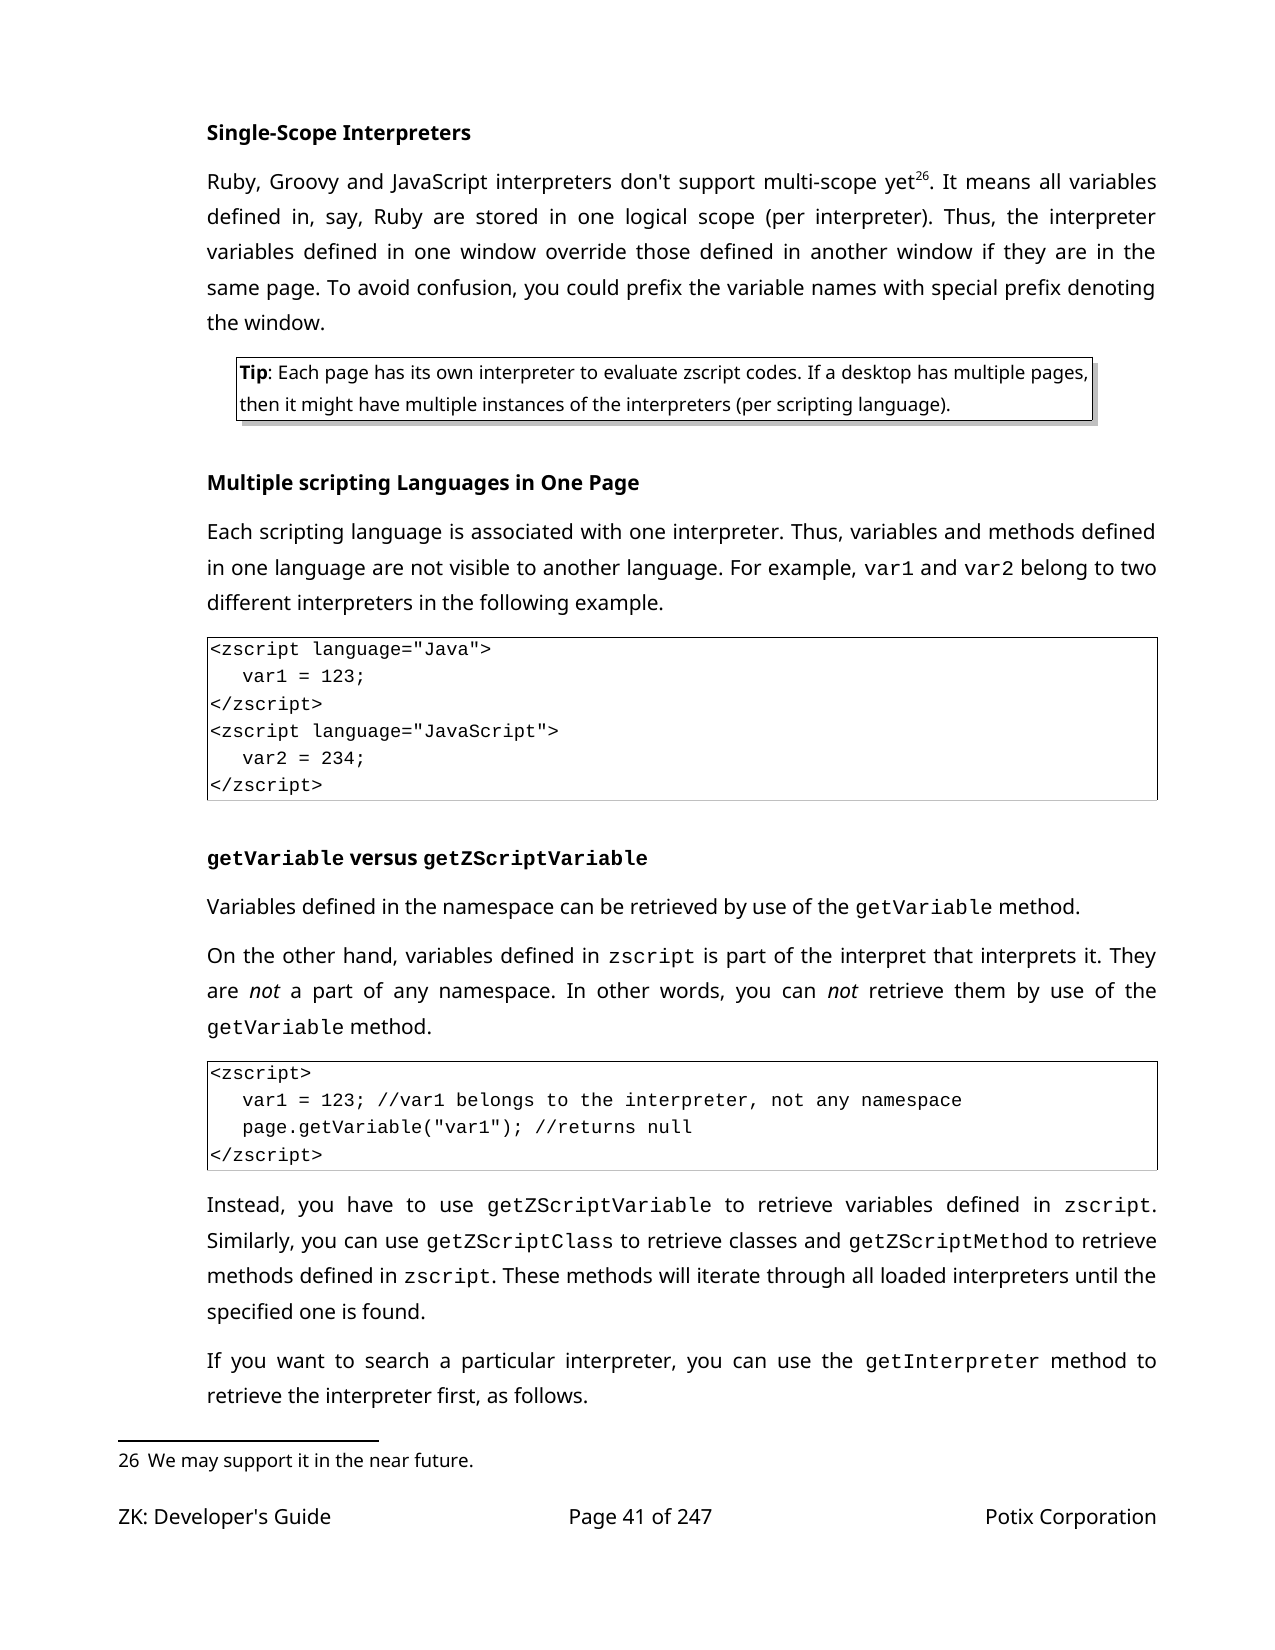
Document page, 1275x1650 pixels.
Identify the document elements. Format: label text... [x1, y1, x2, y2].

text </zscript> [208, 1142, 1157, 1170]
subtitle Single-Scope Interpreters [207, 118, 1157, 146]
text Tip: Each page has its own interpreter to evaluate zscript codes. If a desktop has multiple pages, then it might have multiple instances of the interpreters (per scripting language). [237, 358, 1092, 420]
text Instead, you have to use getZScriptVariable to retrieve variables defined in zscript. Similarly, you can use getZScriptClass to retrieve classes and getZScriptMethod to retrieve methods defined in zscript. These methods will iterate through all loaded interpreters until the specified one is found. [207, 1190, 1157, 1325]
text </zscript> [208, 691, 1157, 716]
text var1 = 123; //var1 belongs to the interpreter, not any namespace [208, 1088, 1157, 1112]
text </zscript> [208, 773, 1157, 800]
text We may support it in the near future. [118, 1447, 1157, 1473]
text page.getVariable("var1"); //returns null [208, 1115, 1157, 1139]
subtitle getVariable versus getZScriptVariable [207, 843, 1157, 871]
text Ruby, Groovy and JavaScript interpreters don't support multi-scope yet. It means all variables defined in, say, Ruby are stored in one logical scope (per interpreter). Thus, the interpreter variables defined in one window override those defined in another window if they are in the same page. To avoid confusion, you could prefix the variable names with special prefix denoting the window. [207, 167, 1157, 336]
text <zscript language="JavaScript"> [208, 718, 1157, 743]
text If you want to search a particular interpreter, you can use the getInterpreter method to retrieve the interpreter first, as follows. [207, 1346, 1157, 1409]
text <zscript language="Java"> [208, 638, 1157, 661]
text On the other hand, variables defined in zscript is part of the interpret that interprets it. They are not a part of any namespace. In other words, you can not retrieve them by use of the getVariable method. [207, 941, 1157, 1040]
text var1 = 123; [208, 664, 1157, 688]
text Each scripting language is associated with one interpreter. Thus, variables and methods defined in one language are not visible to another language. For example, var1 and var2 belong to two different interpreters in the following example. [207, 517, 1157, 616]
text <zscript> [208, 1062, 1157, 1085]
subtitle Multiple scripting Languages in One Page [207, 468, 1157, 497]
text var2 = 234; [208, 746, 1157, 770]
text Variables defined in the namespace can be retrieved by use of the getVariable method. [207, 892, 1157, 920]
